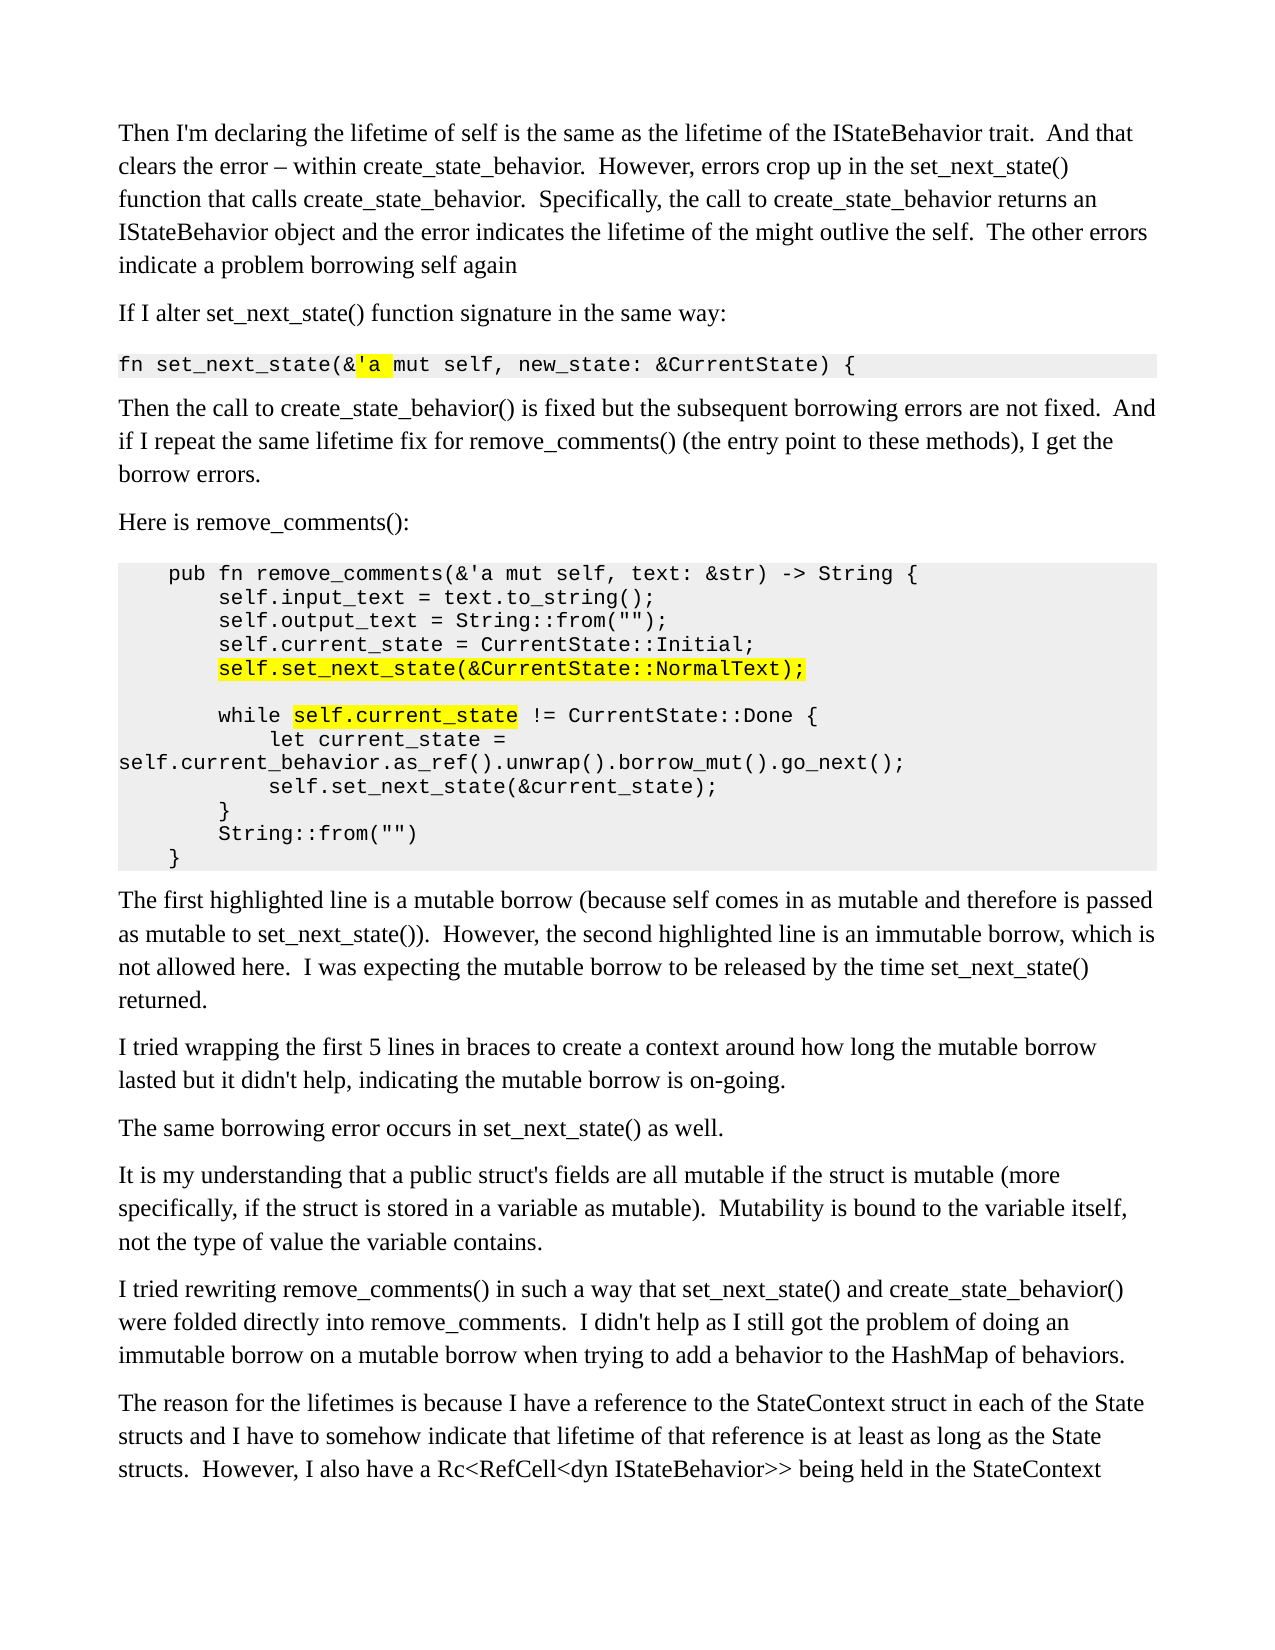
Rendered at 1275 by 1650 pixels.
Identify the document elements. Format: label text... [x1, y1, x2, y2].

text I tried rewriting remove_comments() in such a way that set_next_state() and create_state_behavior() were folded directly into remove_comments. I didn't help as I still got the problem of doing an immutable borrow on a mutable borrow when trying to add a behavior to the HashMap of behaviors. [118, 1274, 1157, 1369]
text Here is remove_comments(): [118, 507, 1157, 535]
text let current_state = self.current_behavior.as_ref().unwrap().borrow_mut().go_next(); [118, 729, 1157, 776]
text self.input_text = text.to_string(); [118, 587, 1157, 611]
text pub fn remove_comments(&'a mut self, text: &str) -> String { [118, 563, 1157, 587]
text } [118, 800, 1157, 823]
text self.set_next_state(&CurrentState::NormalText); [118, 658, 1157, 681]
text self.set_next_state(&current_state); [118, 776, 1157, 800]
text The first highlighted line is a mutable borrow (because self comes in as mutable and therefore is passed as mutable to set_next_state()). However, the second highlighted line is an immutable borrow, which is not allowed here. I was expecting the mutable borrow to be released by the time set_next_state() returned. [118, 886, 1157, 1013]
text It is my understanding that a public struct's fields are all mutable if the struct is mutable (more specifically, if the struct is stored in a variable as mutable). Mutability is bound to the variable itself, not the type of value the variable contains. [118, 1161, 1157, 1255]
text while self.current_state != CurrentState::Done { [118, 705, 1157, 729]
text The reason for the lifetimes is because I have a reference to the StateContext struct in each of the State structs and I have to somehow indicate that lifetime of that reference is at least as long as the State structs. However, I also have a Rc<RefCell<dyn IStateBehavior>> being held in the StateContext [118, 1388, 1157, 1483]
text fn set_next_state(&'a mut self, new_state: &CurrentState) { [118, 354, 1157, 378]
text self.output_text = String::from(""); [118, 611, 1157, 634]
text } [118, 847, 1157, 871]
text String::from("") [118, 823, 1157, 847]
text I tried wrapping the first 5 lines in braces to create a context around how long the mutable borrow lasted but it didn't help, indicating the mutable borrow is on-going. [118, 1032, 1157, 1094]
text self.current_state = CurrentState::Initial; [118, 634, 1157, 658]
text If I alter set_next_state() function signature in the same way: [118, 298, 1157, 327]
text Then the call to create_state_behavior() is fixed but the subsequent borrowing errors are not fixed. And if I repeat the same lifetime fix for remove_comments() (the entry point to these methods), I get the borrow errors. [118, 393, 1157, 488]
text The same borrowing error occurs in set_next_state() as well. [118, 1113, 1157, 1142]
text Then I'm declaring the lifetime of self is the same as the lifetime of the IStateBehavior trait. And that clears the error – within create_state_behavior. However, errors crop up in the set_next_state() function that calls create_state_behavior. Specifically, the call to create_state_behavior returns an IStateBehavior object and the error indicates the lifetime of the might outlive the self. The other errors indicate a problem borrowing self again [118, 118, 1157, 279]
